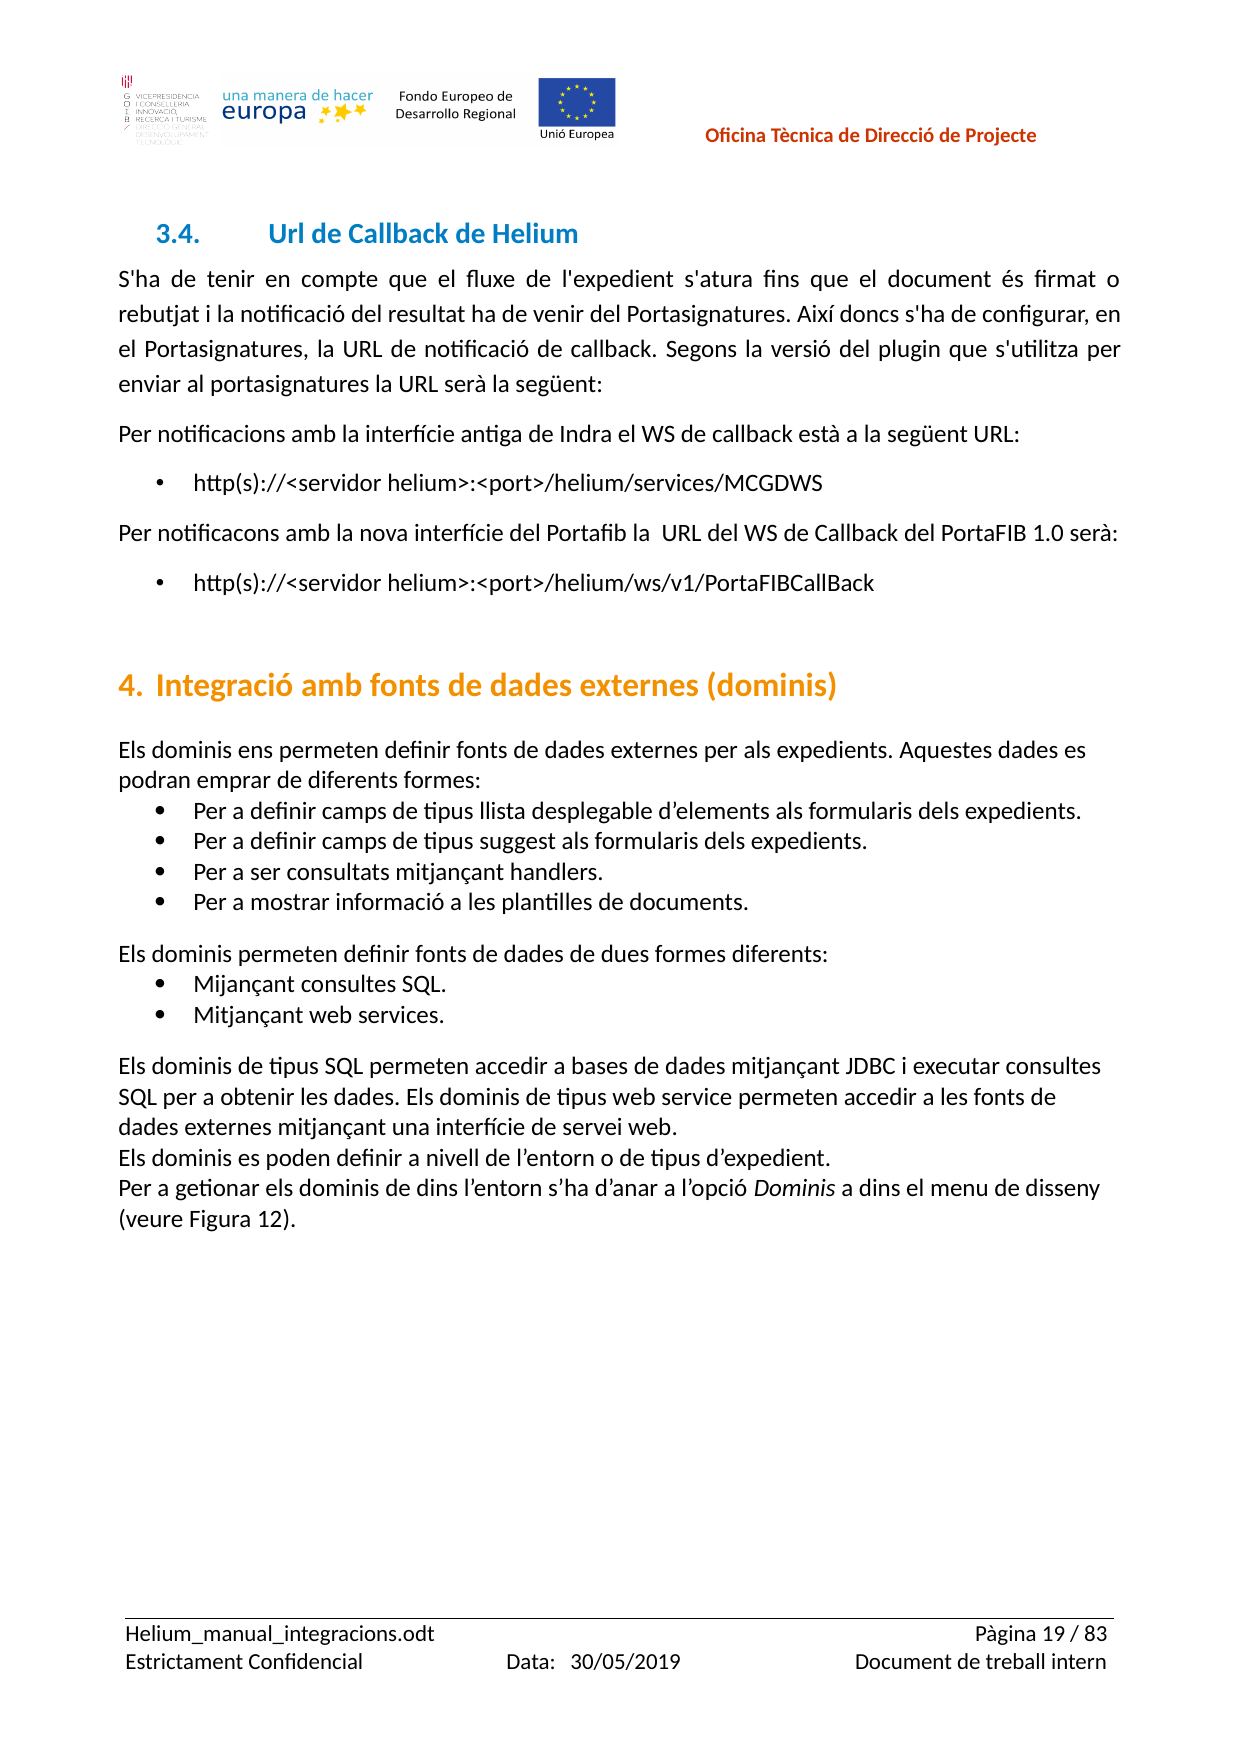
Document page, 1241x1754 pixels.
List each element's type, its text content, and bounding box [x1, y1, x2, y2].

subtitle Integració amb fonts de dades externes (dominis) [118, 663, 1122, 704]
list Per a definir camps de tipus llista desplegable d’elements als formularis dels expedients. [156, 795, 1122, 825]
list Per a ser consultats mitjançant handlers. [156, 856, 1122, 886]
text Els dominis es poden definir a nivell de l’entorn o de tipus d’expedient. [118, 1142, 1122, 1172]
text Els dominis permeten definir fonts de dades de dues formes diferents: [118, 938, 1122, 968]
list Mijançant consultes SQL. [156, 968, 1122, 999]
text Els dominis de tipus SQL permeten accedir a bases de dades mitjançant JDBC i executar consultes SQL per a obtenir les dades. Els dominis de tipus web service permeten accedir a les fonts de dades externes mitjançant una interfície de servei web. [118, 1050, 1122, 1142]
subtitle Url de Callback de Helium [155, 215, 1122, 251]
text Per notificacons amb la nova interfície del Portafib la URL del WS de Callback del PortaFIB 1.0 serà: [118, 517, 1122, 548]
list http(s)://<servidor helium>:<port>/helium/services/MCGDWS [156, 467, 1122, 498]
picture [118, 73, 213, 147]
text Els dominis ens permeten definir fonts de dades externes per als expedients. Aquestes dades es podran emprar de diferents formes: [118, 734, 1122, 795]
list Mitjançant web services. [156, 999, 1122, 1029]
list Per a definir camps de tipus suggest als formularis dels expedients. [156, 825, 1122, 856]
list http(s)://<servidor helium>:<port>/helium/ws/v1/PortaFIBCallBack [156, 567, 1122, 597]
list Per a mostrar informació a les plantilles de documents. [156, 886, 1122, 917]
text Per notificacions amb la interfície antiga de Indra el WS de callback està a la següent URL: [118, 418, 1122, 448]
picture [219, 73, 621, 147]
text S'ha de tenir en compte que el fluxe de l'expedient s'atura fins que el document és firmat o rebutjat i la notificació del resultat ha de venir del Portasignatures. Així doncs s'ha de configurar, en el Portasignatures, la URL de notificació de callback. Segons la versió del plugin que s'utilitza per enviar al portasignatures la URL serà la següent: [118, 263, 1122, 399]
text Per a getionar els dominis de dins l’entorn s’ha d’anar a l’opció Dominis a dins el menu de disseny (veure Figura 12). [118, 1172, 1122, 1233]
